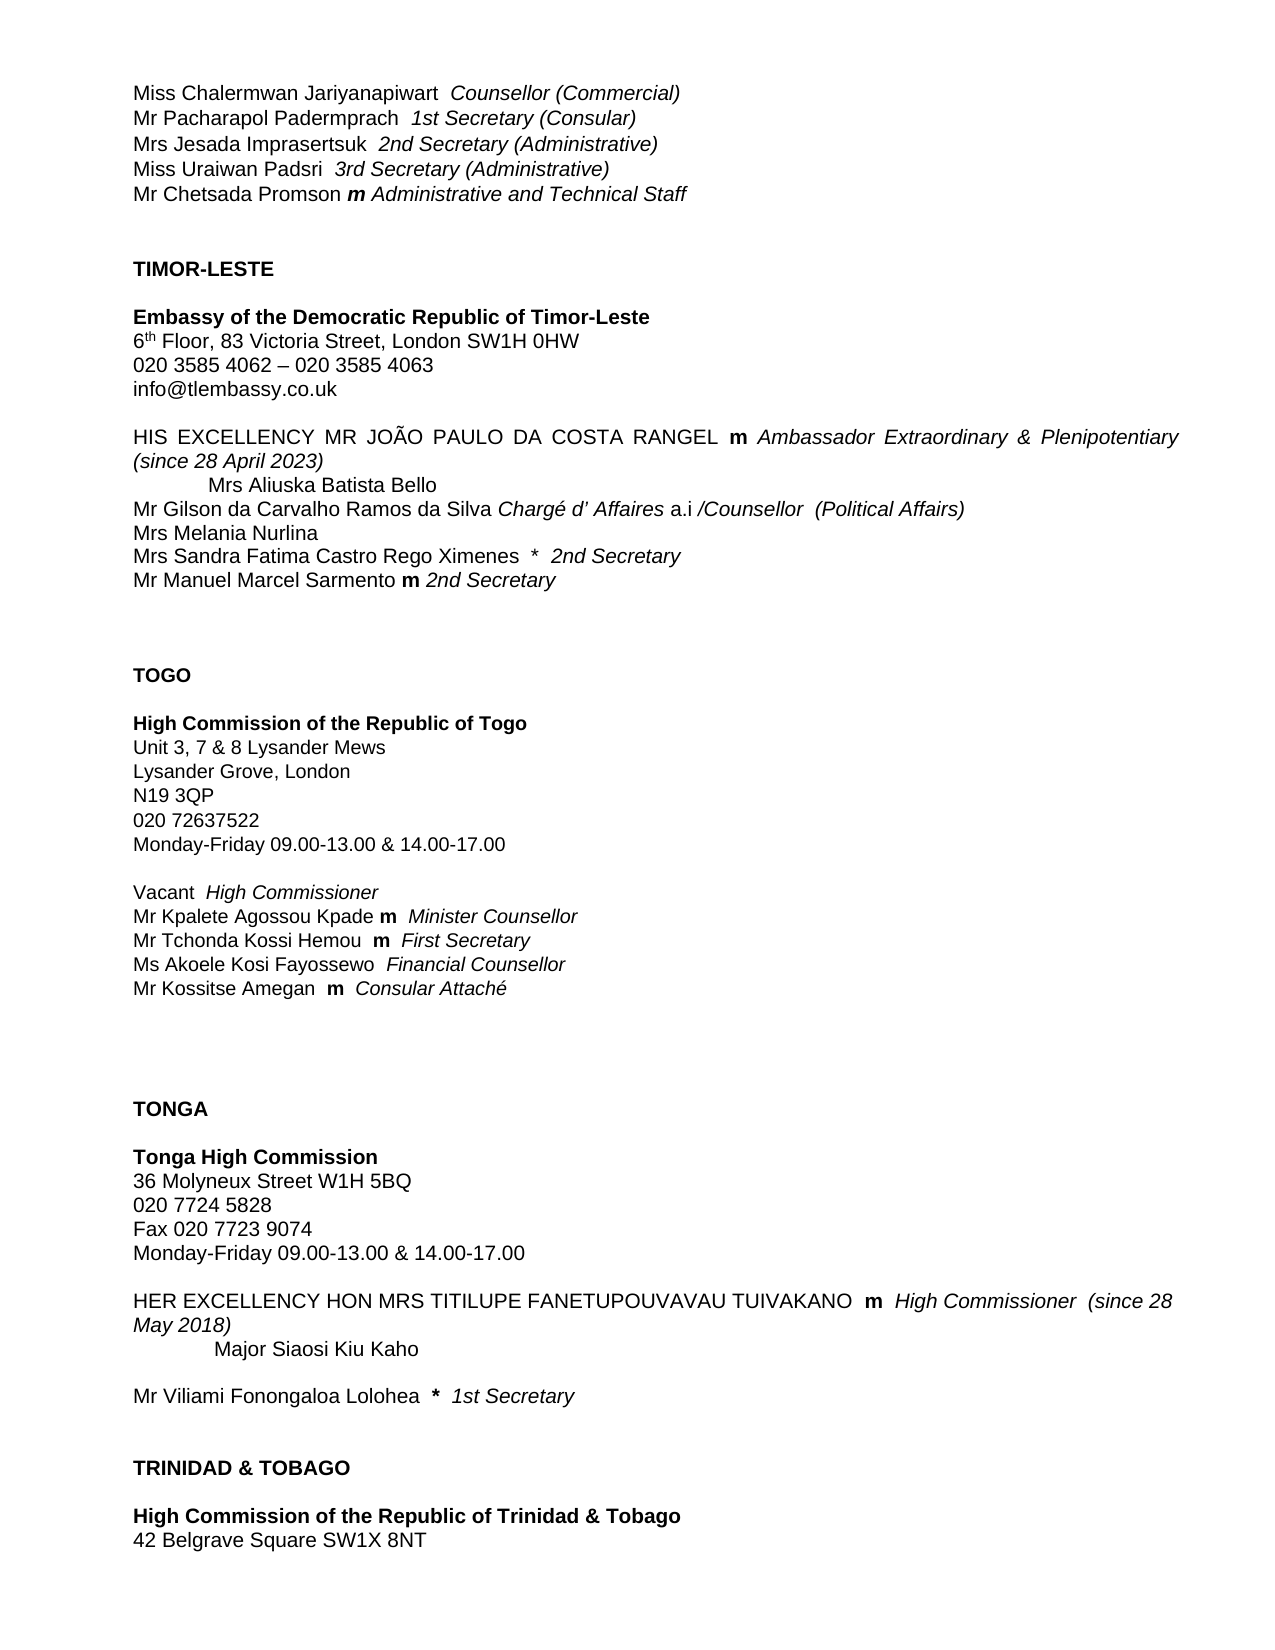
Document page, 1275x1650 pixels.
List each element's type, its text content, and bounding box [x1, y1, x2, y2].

text Mr Chetsada Promson m Administrative and Technical Staff [133, 182, 1181, 206]
text TIMOR-LESTE [133, 257, 1181, 281]
text Major Siaosi Kiu Kaho [133, 1336, 1181, 1360]
text Mr Viliami Fonongaloa Lolohea * 1st Secretary [133, 1384, 1181, 1408]
text 6th Floor, 83 Victoria Street, London SW1H 0HW [133, 329, 1181, 353]
text Tonga High Commission [133, 1145, 1181, 1169]
text Ms Akoele Kosi Fayossewo Financial Counsellor [133, 953, 1181, 976]
text 42 Belgrave Square SW1X 8NT [133, 1528, 1181, 1552]
text Unit 3, 7 & 8 Lysander Mews [133, 736, 1181, 759]
text Mr Kpalete Agossou Kpade m Minister Counsellor [133, 905, 1181, 927]
text info@tlembassy.co.uk [133, 377, 1181, 401]
text HER EXCELLENCY HON MRS TITILUPE FANETUPOUVAVAU TUIVAKANO m High Commissioner (since 28 May 2018) [133, 1288, 1181, 1336]
text His EXCEllency Mr joÃo paulo da costa rangel m Ambassador Extraordinary & Plenipotentiary (since 28 April 2023) [133, 424, 1181, 472]
text Mrs Sandra Fatima Castro Rego Ximenes * 2nd Secretary [133, 544, 1181, 568]
text Mr Tchonda Kossi Hemou m First Secretary [133, 929, 1181, 951]
text Vacant High Commissioner [133, 881, 1181, 903]
text Miss Uraiwan Padsri 3rd Secretary (Administrative) [133, 157, 1181, 181]
text 020 72637522 [133, 808, 1181, 831]
text TRINIDAD & TOBAGO [133, 1456, 1181, 1480]
text Mrs Melania Nurlina [133, 520, 1181, 544]
text Miss Chalermwan Jariyanapiwart Counsellor (Commercial) [133, 81, 1181, 105]
text Monday-Friday 09.00-13.00 & 14.00-17.00 [133, 1241, 1181, 1264]
text Mrs Aliuska Batista Bello [208, 472, 1181, 496]
text High Commission of the Republic of Trinidad & Tobago [133, 1504, 1181, 1528]
text N19 3QP [133, 784, 1181, 807]
text High Commission of the Republic of Togo [133, 712, 1181, 735]
text TONGA [133, 1097, 1181, 1121]
text Mr Gilson da Carvalho Ramos da Silva Chargé d’ Affaires a.i /Counsellor (Political Affairs) [133, 496, 1181, 520]
text Lysander Grove, London [133, 760, 1181, 783]
text Mrs Jesada Imprasertsuk 2nd Secretary (Administrative) [133, 132, 1181, 156]
text 020 7724 5828 [133, 1193, 1181, 1217]
text 36 Molyneux Street W1H 5BQ [133, 1169, 1181, 1193]
text Monday-Friday 09.00-13.00 & 14.00-17.00 [133, 832, 1181, 855]
text Mr Pacharapol Padermprach 1st Secretary (Consular) [133, 106, 1181, 130]
text TOGO [133, 664, 1181, 687]
text Mr Manuel Marcel Sarmento m 2nd Secretary [133, 568, 1181, 592]
text Embassy of the Democratic Republic of Timor-Leste [133, 305, 1181, 329]
text Mr Kossitse Amegan m Consular Attaché [133, 977, 1181, 999]
text Fax 020 7723 9074 [133, 1217, 1181, 1241]
text 020 3585 4062 – 020 3585 4063 [133, 353, 1181, 377]
